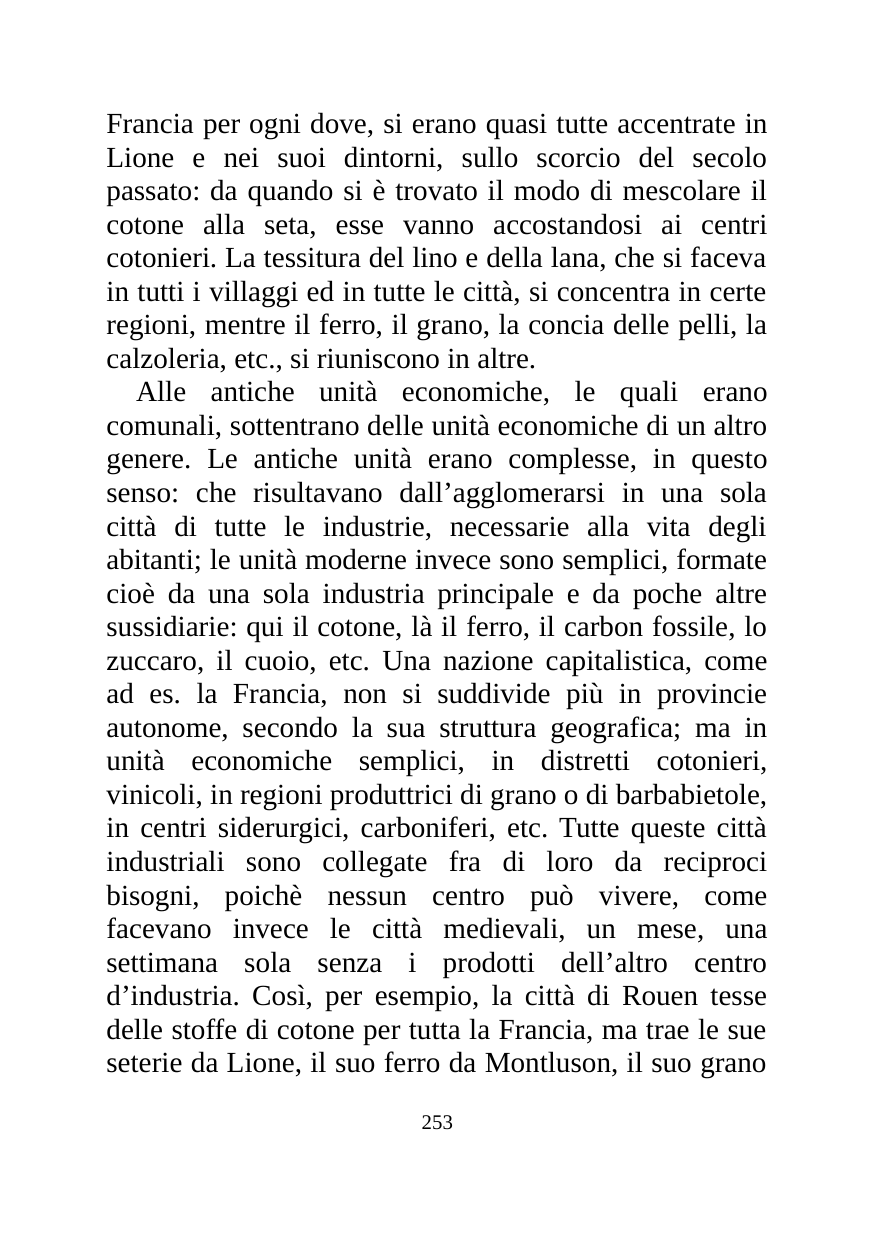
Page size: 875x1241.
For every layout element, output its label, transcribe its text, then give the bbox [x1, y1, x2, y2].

text Alle antiche unità economiche, le quali erano comunali, sottentrano delle unità economiche di un altro genere. Le antiche unità erano complesse, in questo senso: che risultavano dall’agglomerarsi in una sola città di tutte le industrie, necessarie alla vita degli abitanti; le unità moderne invece sono semplici, formate cioè da una sola industria principale e da poche altre sussidiarie: qui il cotone, là il ferro, il carbon fossile, lo zuccaro, il cuoio, etc. Una nazione capitalistica, come ad es. la Francia, non si suddivide più in provincie autonome, secondo la sua struttura geografica; ma in unità economiche semplici, in distretti cotonieri, vinicoli, in regioni produttrici di grano o di barbabietole, in centri siderurgici, carboniferi, etc. Tutte queste città industriali sono collegate fra di loro da reciproci bisogni, poichè nessun centro può vivere, come facevano invece le città medievali, un mese, una settimana sola senza i prodotti dell’altro centro d’industria. Così, per esempio, la città di Rouen tesse delle stoffe di cotone per tutta la Francia, ma trae le sue seterie da Lione, il suo ferro da Montluson, il suo grano [106, 374, 768, 1079]
text Francia per ogni dove, si erano quasi tutte accentrate in Lione e nei suoi dintorni, sullo scorcio del secolo passato: da quando si è trovato il modo di mescolare il cotone alla seta, esse vanno accostandosi ai centri cotonieri. La tessitura del lino e della lana, che si faceva in tutti i villaggi ed in tutte le città, si concentra in certe regioni, mentre il ferro, il grano, la concia delle pelli, la calzoleria, etc., si riuniscono in altre. [106, 106, 768, 374]
